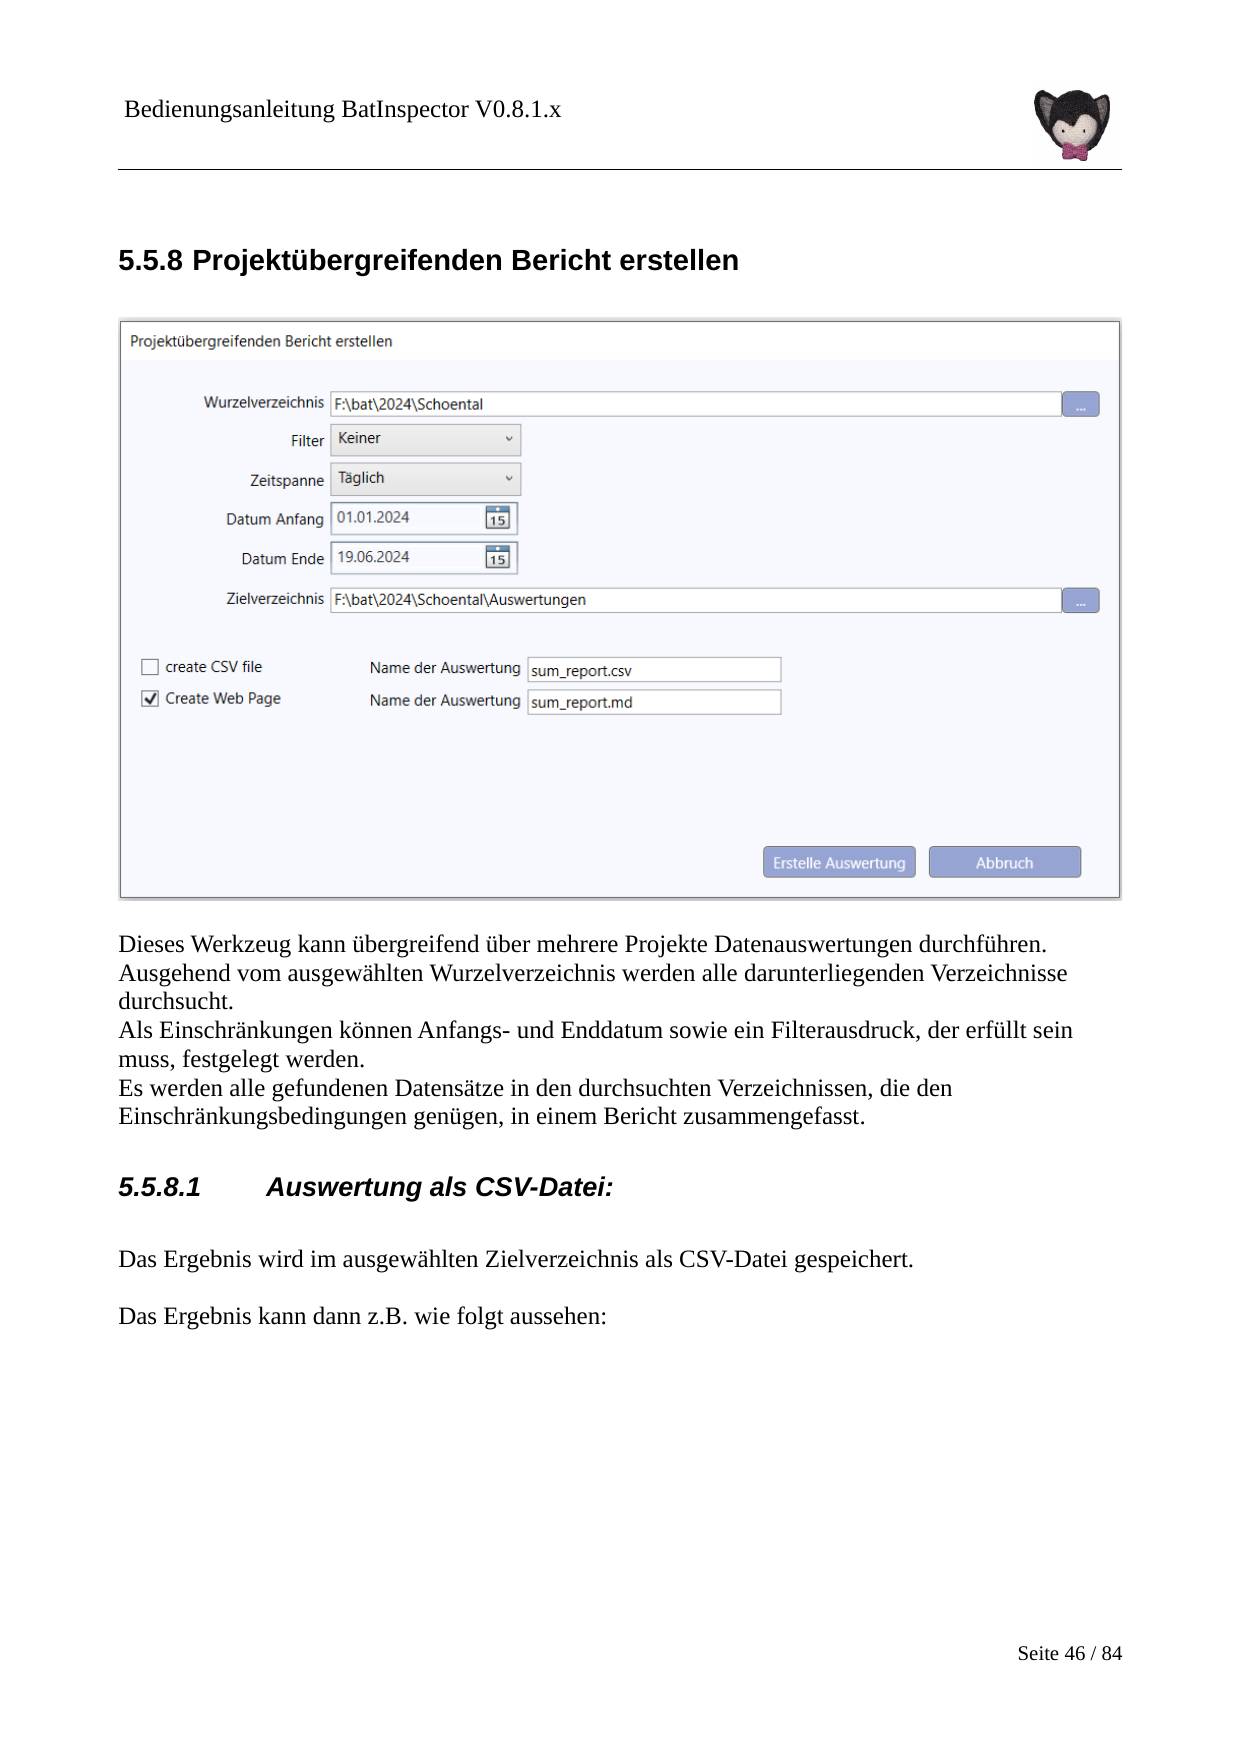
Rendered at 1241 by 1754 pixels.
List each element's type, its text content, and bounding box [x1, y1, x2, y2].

text Es werden alle gefundenen Datensätze in den durchsuchten Verzeichnissen, die den Einschränkungsbedingungen genügen, in einem Bericht zusammengefasst. [118, 1073, 1122, 1130]
text Als Einschränkungen können Anfangs- und Enddatum sowie ein Filterausdruck, der erfüllt sein muss, festgelegt werden. [118, 1015, 1122, 1073]
text Das Ergebnis wird im ausgewählten Zielverzeichnis als CSV-Datei gespeichert. [118, 1244, 1122, 1273]
picture [1030, 80, 1119, 169]
picture [118, 317, 1123, 901]
subtitle Auswertung als CSV-Datei: [118, 1171, 1122, 1203]
text Dieses Werkzeug kann übergreifend über mehrere Projekte Datenauswertungen durchführen. Ausgehend vom ausgewählten Wurzelverzeichnis werden alle darunterliegenden Verzeichnisse durchsucht. [118, 929, 1122, 1015]
text Das Ergebnis kann dann z.B. wie folgt aussehen: [118, 1301, 1122, 1330]
subtitle Projektübergreifenden Bericht erstellen [118, 243, 1122, 276]
